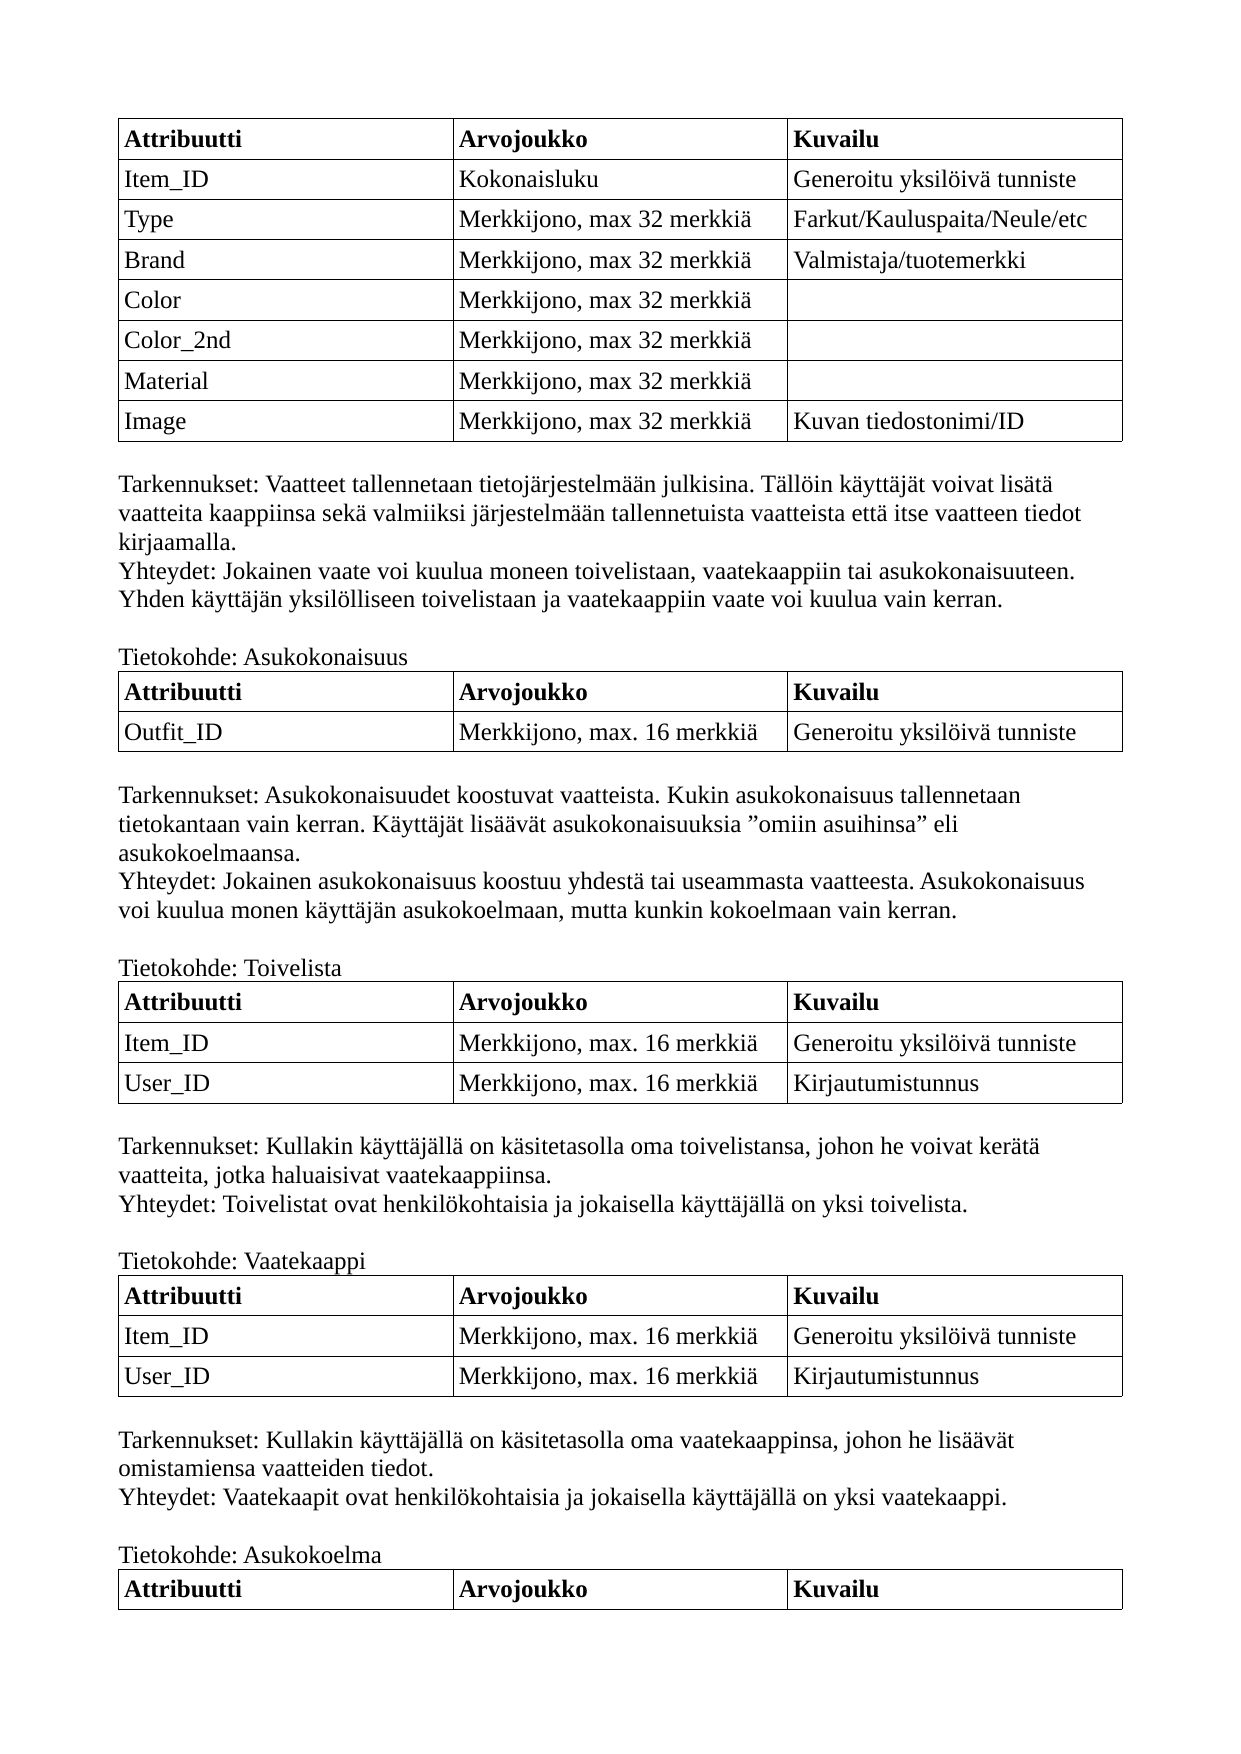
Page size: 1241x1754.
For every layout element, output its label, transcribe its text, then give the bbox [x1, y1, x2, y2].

table_cell [788, 361, 1122, 400]
table_cell Generoitu yksilöivä tunniste [788, 712, 1122, 751]
table_cell Farkut/Kauluspaita/Neule/etc [788, 200, 1122, 239]
table_cell Merkkijono, max. 16 merkkiä [454, 712, 787, 751]
table_cell Item_ID [119, 1023, 453, 1062]
table_cell Image [119, 401, 453, 441]
table_cell Merkkijono, max 32 merkkiä [454, 240, 787, 279]
table_cell Item_ID [119, 160, 453, 199]
table_cell Merkkijono, max 32 merkkiä [454, 280, 787, 320]
table_cell Merkkijono, max. 16 merkkiä [454, 1023, 787, 1062]
text Tarkennukset: Kullakin käyttäjällä on käsitetasolla oma vaatekaappinsa, johon he lisäävät omistamiensa vaatteiden tiedot. [118, 1425, 1122, 1482]
table_cell Kirjautumistunnus [788, 1357, 1122, 1396]
table_header Kuvailu [788, 672, 1122, 711]
table_cell Type [119, 200, 453, 239]
text Tarkennukset: Asukokonaisuudet koostuvat vaatteista. Kukin asukokonaisuus tallennetaan tietokantaan vain kerran. Käyttäjät lisäävät asukokonaisuuksia ”omiin asuihinsa” eli asukokoelmaansa. [118, 780, 1122, 866]
text Yhteydet: Vaatekaapit ovat henkilökohtaisia ja jokaisella käyttäjällä on yksi vaatekaappi. [118, 1482, 1122, 1511]
table_cell Kokonaisluku [454, 160, 787, 199]
table_header Kuvailu [788, 1276, 1122, 1315]
table_cell Brand [119, 240, 453, 279]
table_cell [788, 321, 1122, 360]
text Yhteydet: Jokainen asukokonaisuus koostuu yhdestä tai useammasta vaatteesta. Asukokonaisuus voi kuulua monen käyttäjän asukokoelmaan, mutta kunkin kokoelmaan vain kerran. [118, 866, 1122, 924]
table_cell Color [119, 280, 453, 320]
table_header Attribuutti [119, 982, 453, 1022]
table_header Arvojoukko [454, 119, 787, 158]
table_cell Generoitu yksilöivä tunniste [788, 1316, 1122, 1356]
table_header Arvojoukko [454, 1276, 787, 1315]
table_header Attribuutti [119, 1570, 453, 1609]
table_header Attribuutti [119, 672, 453, 711]
table_header Attribuutti [119, 1276, 453, 1315]
table_cell Valmistaja/tuotemerkki [788, 240, 1122, 279]
table_cell Merkkijono, max. 16 merkkiä [454, 1316, 787, 1356]
text Tietokohde: Vaatekaappi [118, 1246, 1122, 1275]
table_header Arvojoukko [454, 982, 787, 1022]
table_cell Material [119, 361, 453, 400]
table_cell User_ID [119, 1063, 453, 1102]
table_header Kuvailu [788, 119, 1122, 158]
table_cell Generoitu yksilöivä tunniste [788, 160, 1122, 199]
table_cell Merkkijono, max 32 merkkiä [454, 200, 787, 239]
text Yhteydet: Jokainen vaate voi kuulua moneen toivelistaan, vaatekaappiin tai asukokonaisuuteen. Yhden käyttäjän yksilölliseen toivelistaan ja vaatekaappiin vaate voi kuulua vain kerran. [118, 556, 1122, 613]
table_header Kuvailu [788, 1570, 1122, 1609]
table_cell [788, 280, 1122, 320]
text Tietokohde: Asukokoelma [118, 1540, 1122, 1568]
table_cell Kirjautumistunnus [788, 1063, 1122, 1102]
text Tarkennukset: Kullakin käyttäjällä on käsitetasolla oma toivelistansa, johon he voivat kerätä vaatteita, jotka haluaisivat vaatekaappiinsa. [118, 1131, 1122, 1189]
table_header Arvojoukko [454, 1570, 787, 1609]
table_cell Merkkijono, max. 16 merkkiä [454, 1357, 787, 1396]
text Tarkennukset: Vaatteet tallennetaan tietojärjestelmään julkisina. Tällöin käyttäjät voivat lisätä vaatteita kaappiinsa sekä valmiiksi järjestelmään tallennetuista vaatteista että itse vaatteen tiedot kirjaamalla. [118, 469, 1122, 556]
table_cell Kuvan tiedostonimi/ID [788, 401, 1122, 441]
table_cell Generoitu yksilöivä tunniste [788, 1023, 1122, 1062]
text Yhteydet: Toivelistat ovat henkilökohtaisia ja jokaisella käyttäjällä on yksi toivelista. [118, 1189, 1122, 1217]
table_header Arvojoukko [454, 672, 787, 711]
table_header Kuvailu [788, 982, 1122, 1022]
table_cell Color_2nd [119, 321, 453, 360]
table_cell Merkkijono, max 32 merkkiä [454, 321, 787, 360]
text Tietokohde: Toivelista [118, 953, 1122, 981]
table_cell Item_ID [119, 1316, 453, 1356]
table_cell Merkkijono, max. 16 merkkiä [454, 1063, 787, 1102]
text Tietokohde: Asukokonaisuus [118, 642, 1122, 671]
table_cell Merkkijono, max 32 merkkiä [454, 361, 787, 400]
table_cell Outfit_ID [119, 712, 453, 751]
table_header Attribuutti [119, 119, 453, 158]
table_cell User_ID [119, 1357, 453, 1396]
table_cell Merkkijono, max 32 merkkiä [454, 401, 787, 441]
